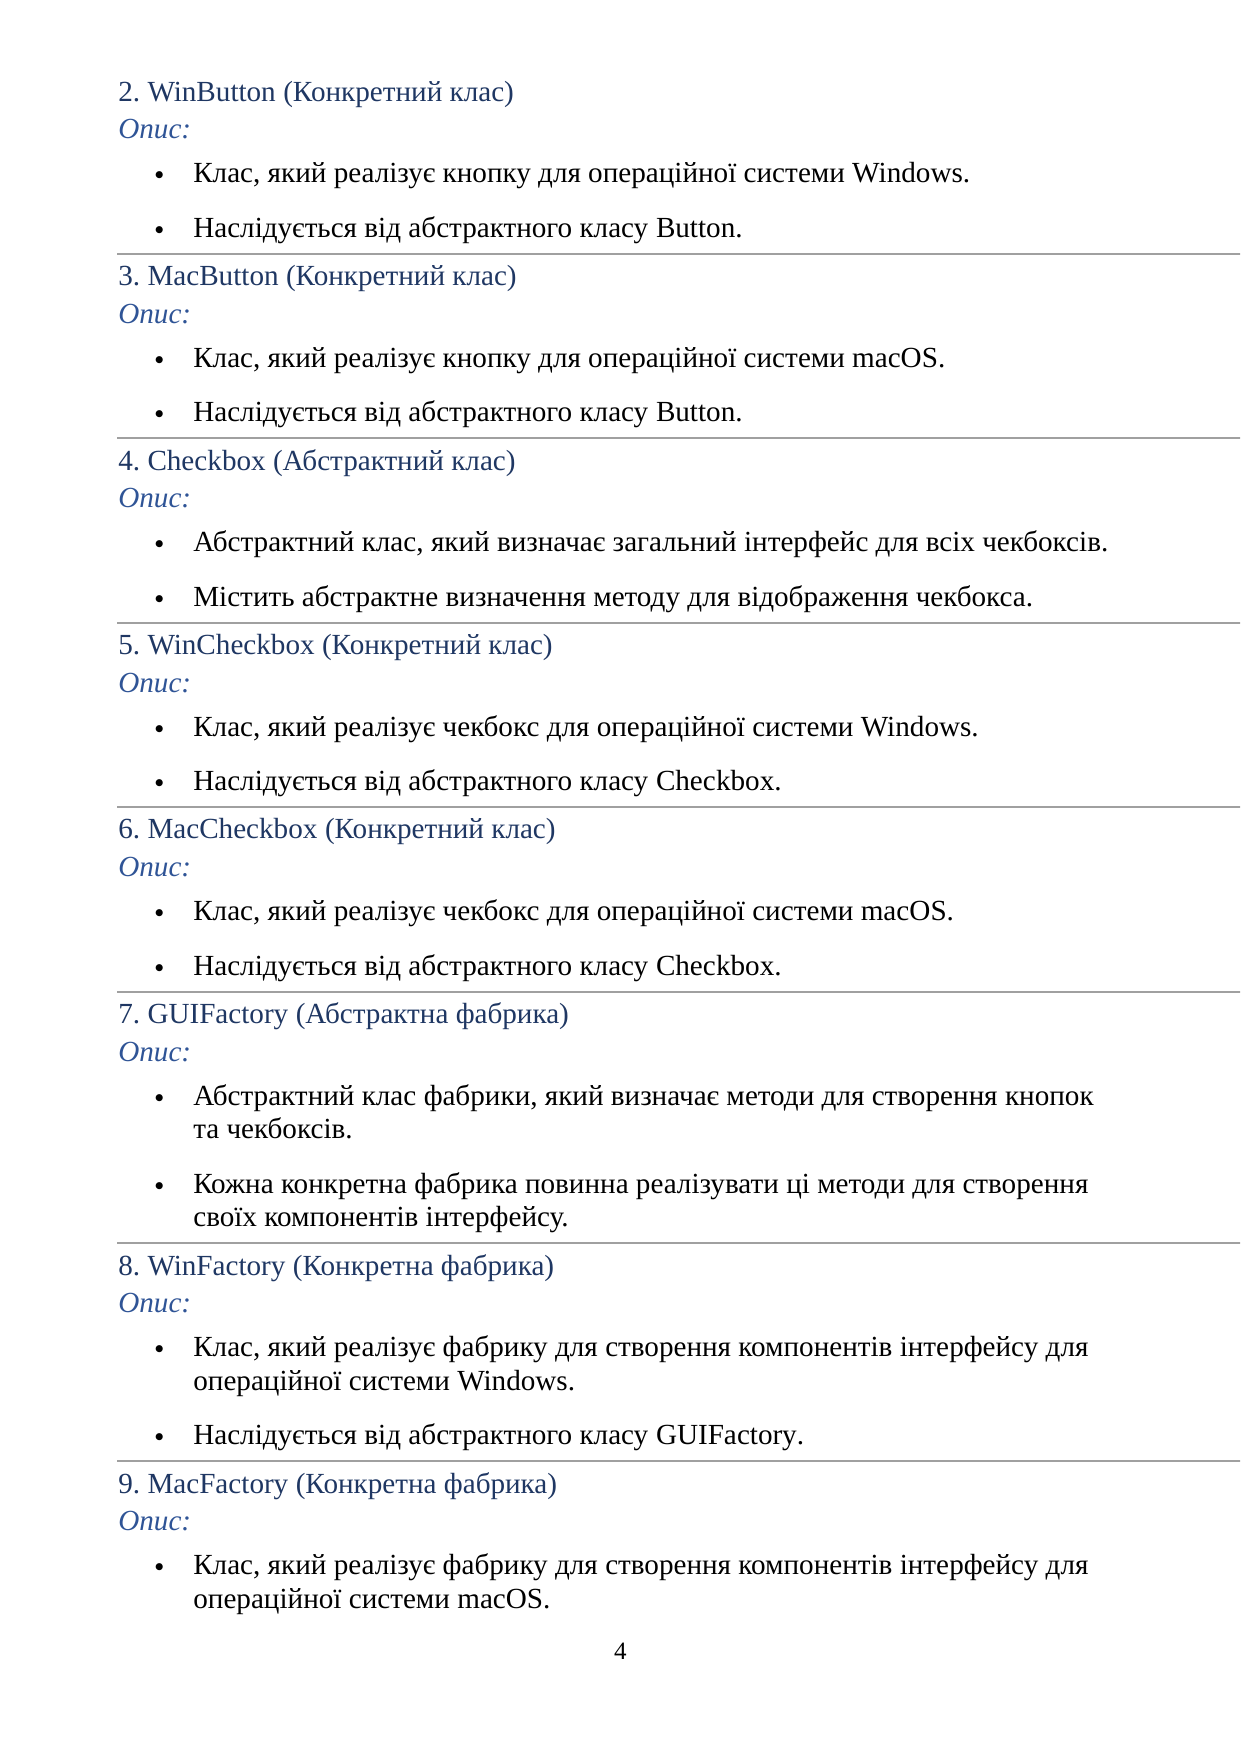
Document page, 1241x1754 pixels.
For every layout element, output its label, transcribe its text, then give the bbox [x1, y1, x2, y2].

subtitle 4. Checkbox (Абстрактний клас) [118, 443, 1122, 476]
list Містить абстрактне визначення методу для відображення чекбокса. [156, 579, 1122, 612]
subtitle 2. WinButton (Конкретний клас) [118, 74, 1122, 107]
list Наслідується від абстрактного класу Button. [156, 210, 1122, 243]
subtitle Опис: [118, 296, 1122, 329]
subtitle 5. WinCheckbox (Конкретний клас) [118, 627, 1122, 661]
subtitle Опис: [118, 480, 1122, 514]
list Клас, який реалізує кнопку для операційної системи Windows. [156, 155, 1122, 189]
list Клас, який реалізує чекбокс для операційної системи macOS. [156, 893, 1122, 927]
subtitle Опис: [118, 665, 1122, 698]
list Наслідується від абстрактного класу Button. [156, 394, 1122, 428]
list Абстрактний клас фабрики, який визначає методи для створення кнопок та чекбоксів. [156, 1078, 1122, 1145]
list Клас, який реалізує фабрику для створення компонентів інтерфейсу для операційної системи Windows. [156, 1329, 1122, 1396]
subtitle Опис: [118, 1034, 1122, 1067]
subtitle 3. MacButton (Конкретний клас) [118, 258, 1122, 292]
list Кожна конкретна фабрика повинна реалізувати ці методи для створення своїх компонентів інтерфейсу. [156, 1166, 1122, 1233]
subtitle Опис: [118, 849, 1122, 883]
subtitle 9. MacFactory (Конкретна фабрика) [118, 1466, 1122, 1499]
list Абстрактний клас, який визначає загальний інтерфейс для всіх чекбоксів. [156, 524, 1122, 558]
list Клас, який реалізує чекбокс для операційної системи Windows. [156, 709, 1122, 742]
list Наслідується від абстрактного класу Checkbox. [156, 763, 1122, 797]
subtitle 8. WinFactory (Конкретна фабрика) [118, 1248, 1122, 1281]
list Наслідується від абстрактного класу GUIFactory. [156, 1417, 1122, 1451]
list Наслідується від абстрактного класу Checkbox. [156, 948, 1122, 981]
list Клас, який реалізує фабрику для створення компонентів інтерфейсу для операційної системи macOS. [156, 1547, 1122, 1614]
subtitle Опис: [118, 1503, 1122, 1537]
subtitle 7. GUIFactory (Абстрактна фабрика) [118, 996, 1122, 1030]
subtitle Опис: [118, 1285, 1122, 1319]
subtitle Опис: [118, 111, 1122, 145]
subtitle 6. MacCheckbox (Конкретний клас) [118, 812, 1122, 845]
list Клас, який реалізує кнопку для операційної системи macOS. [156, 340, 1122, 373]
